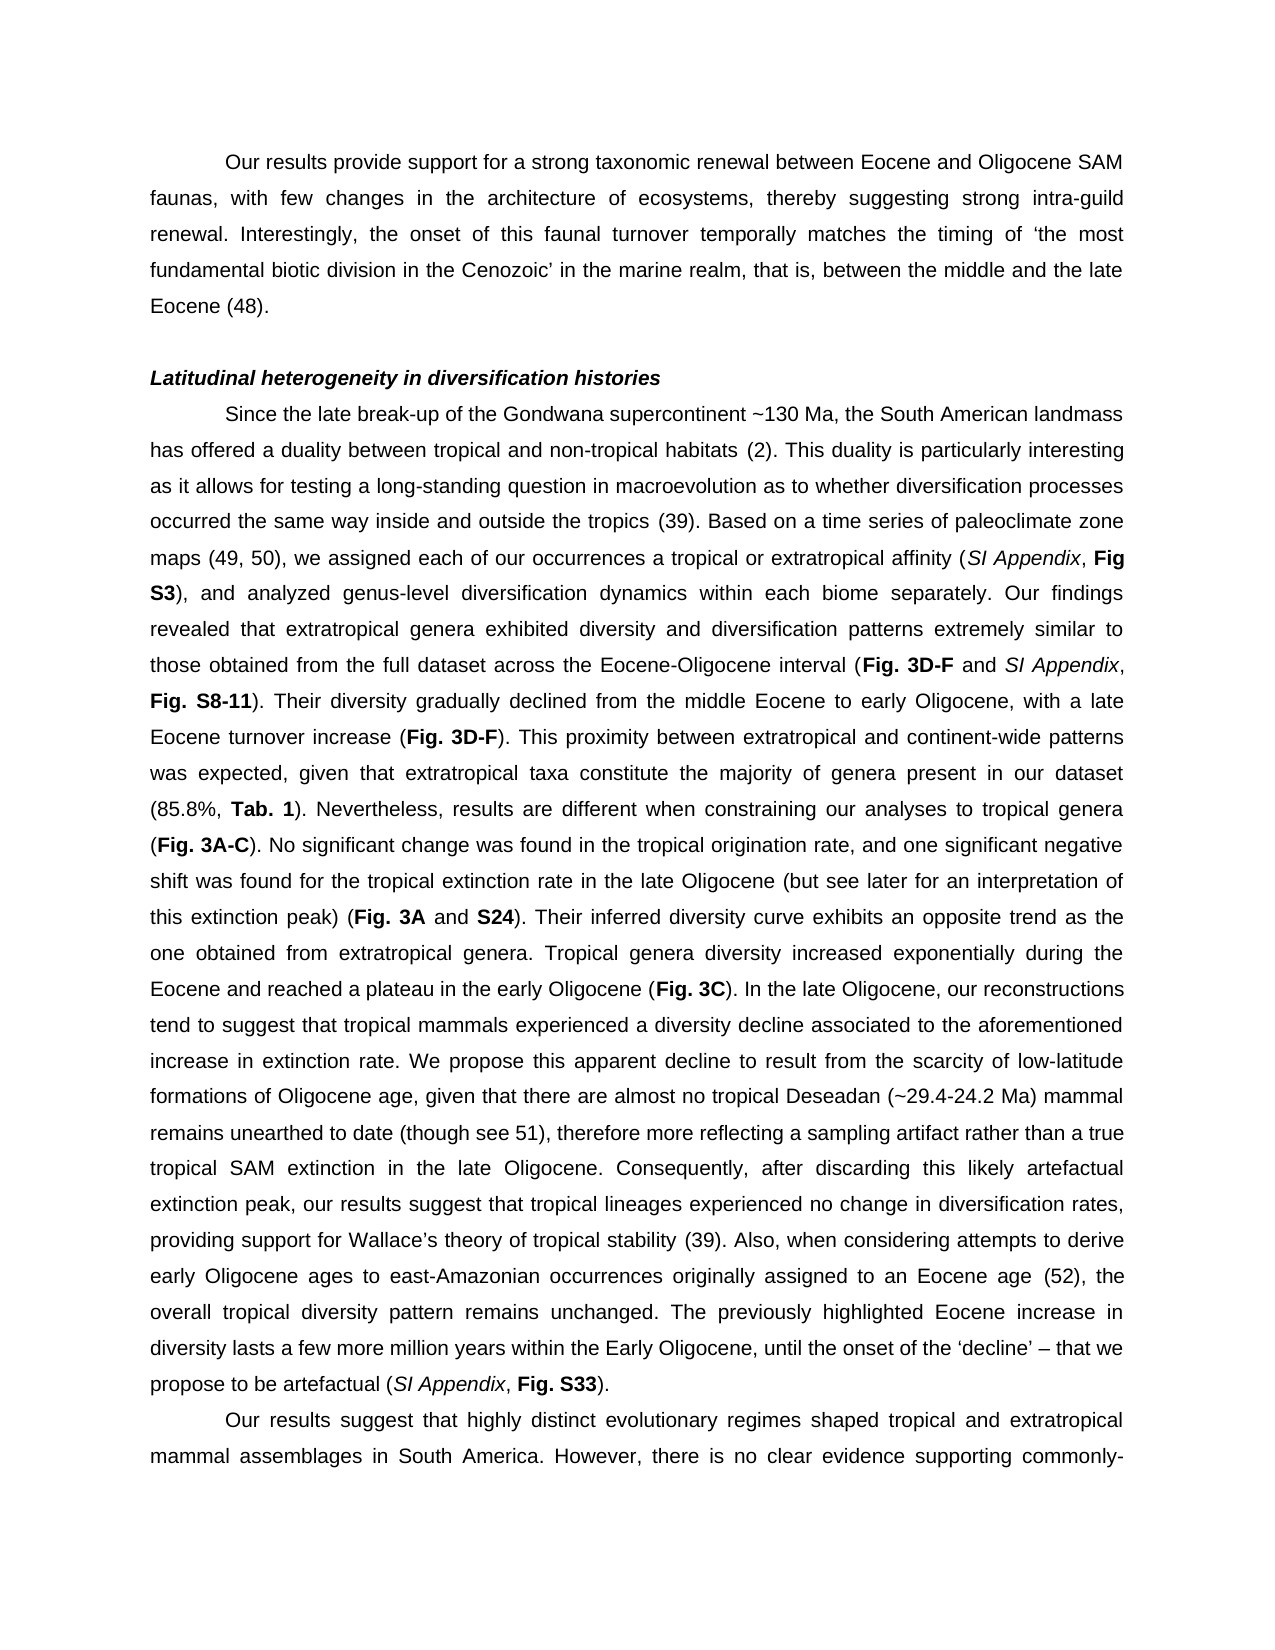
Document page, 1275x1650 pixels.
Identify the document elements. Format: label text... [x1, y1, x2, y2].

text Latitudinal heterogeneity in diversification histories [150, 366, 1125, 389]
text Our results suggest that highly distinct evolutionary regimes shaped tropical and extratropical mammal assemblages in South America. However, there is no clear evidence supporting commonly- [150, 1408, 1125, 1468]
text Since the late break-up of the Gondwana supercontinent ~130 Ma, the South American landmass has offered a duality between tropical and non-tropical habitats (2). This duality is particularly interesting as it allows for testing a long-standing question in macroevolution as to whether diversification processes occurred the same way inside and outside the tropics (39). Based on a time series of paleoclimate zone maps (49, 50), we assigned each of our occurrences a tropical or extratropical affinity (SI Appendix, Fig S3), and analyzed genus-level diversification dynamics within each biome separately. Our findings revealed that extratropical genera exhibited diversity and diversification patterns extremely similar to those obtained from the full dataset across the Eocene-Oligocene interval (Fig. 3D-F and SI Appendix, Fig. S8-11). Their diversity gradually declined from the middle Eocene to early Oligocene, with a late Eocene turnover increase (Fig. 3D-F). This proximity between extratropical and continent-wide patterns was expected, given that extratropical taxa constitute the majority of genera present in our dataset (85.8%, Tab. 1). Nevertheless, results are different when constraining our analyses to tropical genera (Fig. 3A-C). No significant change was found in the tropical origination rate, and one significant negative shift was found for the tropical extinction rate in the late Oligocene (but see later for an interpretation of this extinction peak) (Fig. 3A and S24). Their inferred diversity curve exhibits an opposite trend as the one obtained from extratropical genera. Tropical genera diversity increased exponentially during the Eocene and reached a plateau in the early Oligocene (Fig. 3C). In the late Oligocene, our reconstructions tend to suggest that tropical mammals experienced a diversity decline associated to the aforementioned increase in extinction rate. We propose this apparent decline to result from the scarcity of low-latitude formations of Oligocene age, given that there are almost no tropical Deseadan (~29.4-24.2 Ma) mammal remains unearthed to date (though see 51), therefore more reflecting a sampling artifact rather than a true tropical SAM extinction in the late Oligocene. Consequently, after discarding this likely artefactual extinction peak, our results suggest that tropical lineages experienced no change in diversification rates, providing support for Wallace’s theory of tropical stability (39). Also, when considering attempts to derive early Oligocene ages to east-Amazonian occurrences originally assigned to an Eocene age (52), the overall tropical diversity pattern remains unchanged. The previously highlighted Eocene increase in diversity lasts a few more million years within the Early Oligocene, until the onset of the ‘decline’ – that we propose to be artefactual (SI Appendix, Fig. S33). [150, 402, 1125, 1396]
text Our results provide support for a strong taxonomic renewal between Eocene and Oligocene SAM faunas, with few changes in the architecture of ecosystems, thereby suggesting strong intra-guild renewal. Interestingly, the onset of this faunal turnover temporally matches the timing of ‘the most fundamental biotic division in the Cenozoic’ in the marine realm, that is, between the middle and the late Eocene (48). [150, 150, 1125, 318]
